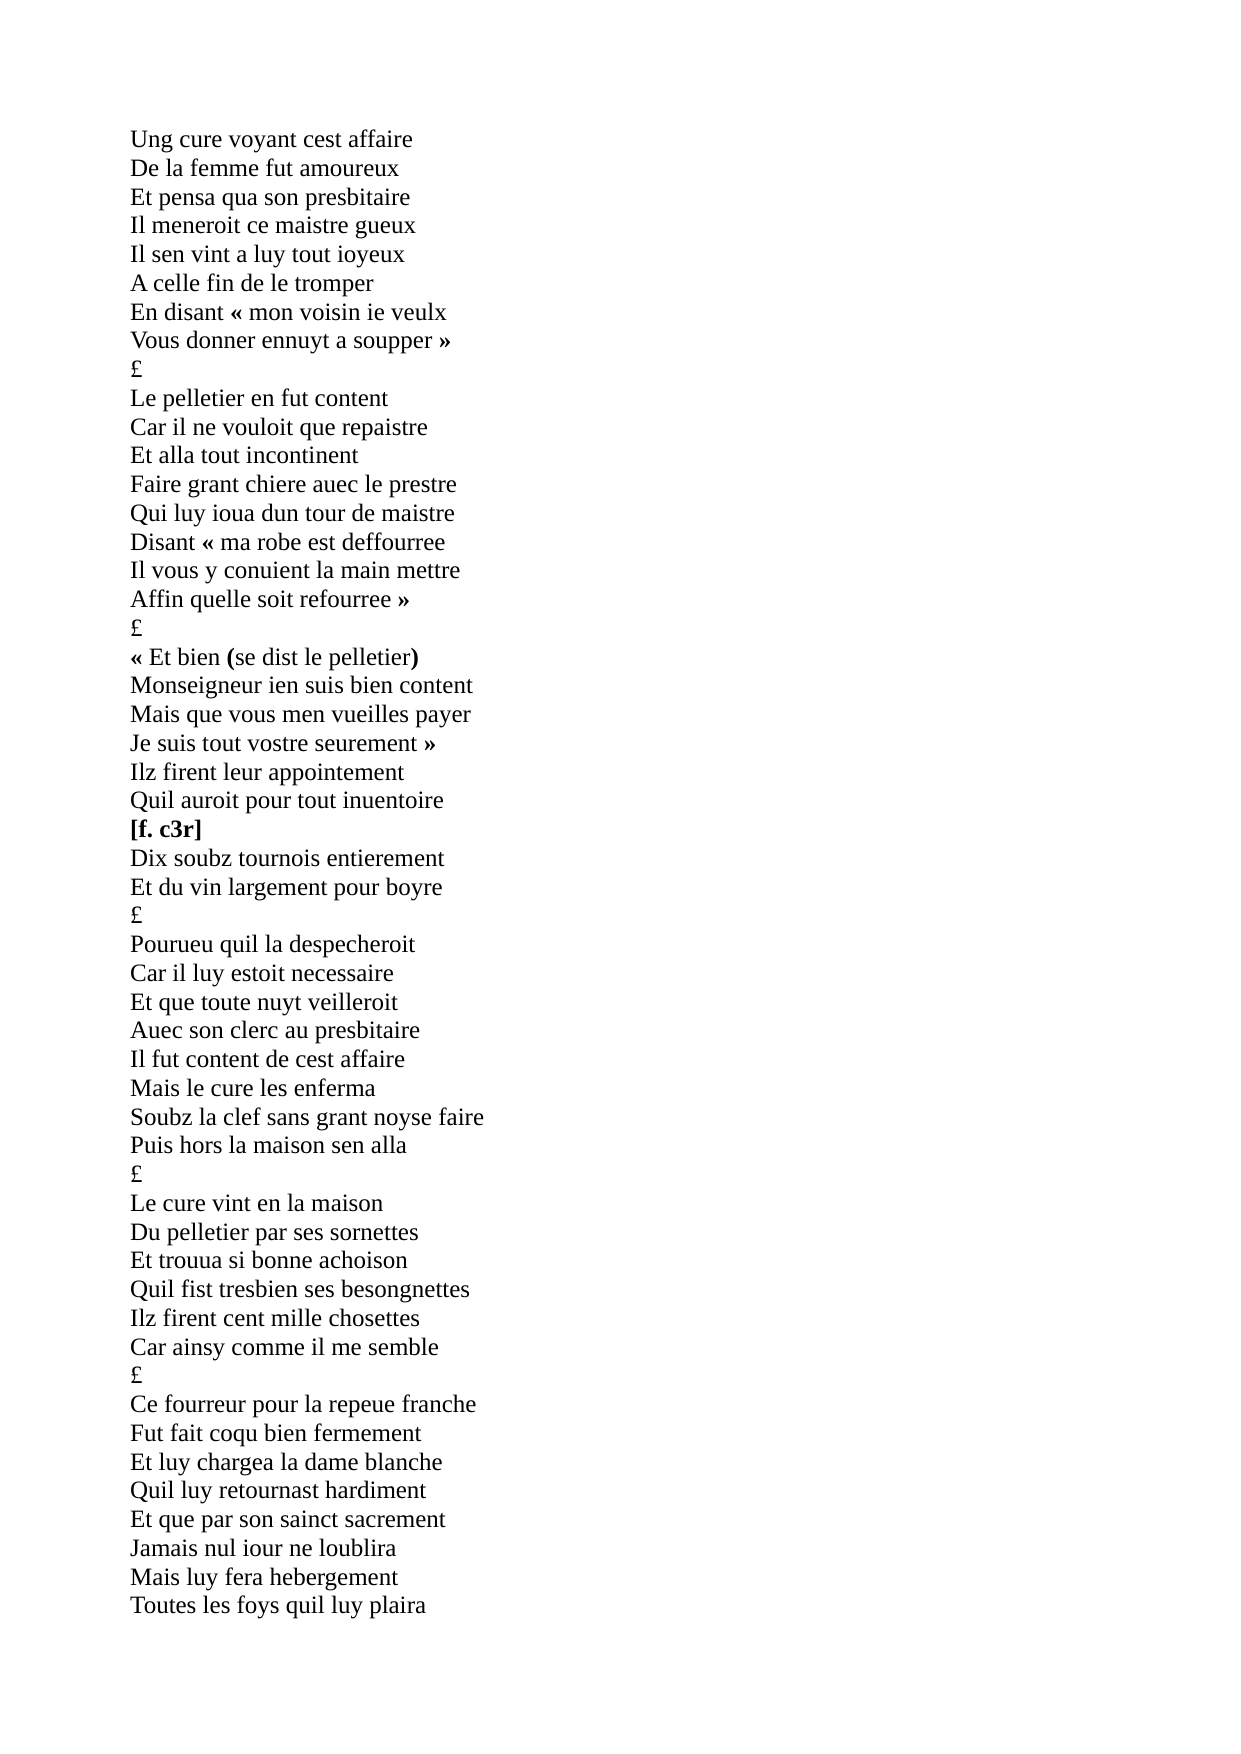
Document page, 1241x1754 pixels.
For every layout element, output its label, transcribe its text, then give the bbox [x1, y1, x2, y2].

text Car ainsy comme il me semble [118, 1332, 1122, 1360]
text Et alla tout incontinent [118, 440, 1122, 469]
text Puis hors la maison sen alla [118, 1130, 1122, 1159]
text Le cure vint en la maison [118, 1188, 1122, 1217]
text Il meneroit ce maistre gueux [118, 210, 1122, 239]
text Et trouua si bonne achoison [118, 1245, 1122, 1274]
text Disant « ma robe est deffourree [118, 527, 1122, 555]
text Fut fait coqu bien fermement [118, 1418, 1122, 1447]
text Ilz firent leur appointement [118, 757, 1122, 785]
text Toutes les foys quil luy plaira [118, 1590, 1122, 1625]
text Le pelletier en fut content [118, 383, 1122, 412]
text £ [118, 1159, 1122, 1188]
text Ilz firent cent mille chosettes [118, 1303, 1122, 1332]
text De la femme fut amoureux [118, 153, 1122, 182]
text £ [118, 613, 1122, 642]
text Pourueu quil la despecheroit [118, 929, 1122, 958]
text Quil luy retournast hardiment [118, 1475, 1122, 1504]
text Jamais nul iour ne loublira [118, 1533, 1122, 1562]
text Il sen vint a luy tout ioyeux [118, 239, 1122, 268]
text Et que par son sainct sacrement [118, 1504, 1122, 1533]
text Et pensa qua son presbitaire [118, 182, 1122, 210]
text Car il ne vouloit que repaistre [118, 412, 1122, 440]
text Du pelletier par ses sornettes [118, 1217, 1122, 1245]
text Monseigneur ien suis bien content [118, 670, 1122, 699]
text £ [118, 1360, 1122, 1389]
text A celle fin de le tromper [118, 268, 1122, 297]
text « Et bien (se dist le pelletier) [118, 642, 1122, 670]
text Dix soubz tournois entierement [118, 843, 1122, 872]
text Quil auroit pour tout inuentoire [118, 785, 1122, 814]
text Quil fist tresbien ses besongnettes [118, 1274, 1122, 1303]
text Et luy chargea la dame blanche [118, 1447, 1122, 1475]
text Il fut content de cest affaire [118, 1044, 1122, 1073]
text Mais luy fera hebergement [118, 1562, 1122, 1590]
text Car il luy estoit necessaire [118, 958, 1122, 987]
text Qui luy ioua dun tour de maistre [118, 498, 1122, 527]
text Affin quelle soit refourree » [118, 584, 1122, 613]
text Ce fourreur pour la repeue franche [118, 1389, 1122, 1418]
text Il vous y conuient la main mettre [118, 555, 1122, 584]
text Et du vin largement pour boyre [118, 872, 1122, 900]
text [f. c3r] [118, 814, 1122, 843]
text Et que toute nuyt veilleroit [118, 987, 1122, 1015]
text Mais le cure les enferma [118, 1073, 1122, 1102]
text Ung cure voyant cest affaire [118, 118, 1122, 153]
text Je suis tout vostre seurement » [118, 728, 1122, 757]
text Mais que vous men vueilles payer [118, 699, 1122, 728]
text Soubz la clef sans grant noyse faire [118, 1102, 1122, 1130]
text Faire grant chiere auec le prestre [118, 469, 1122, 498]
text En disant « mon voisin ie veulx [118, 297, 1122, 325]
text Auec son clerc au presbitaire [118, 1015, 1122, 1044]
text Vous donner ennuyt a soupper » [118, 325, 1122, 354]
text £ [118, 900, 1122, 929]
text £ [118, 354, 1122, 383]
